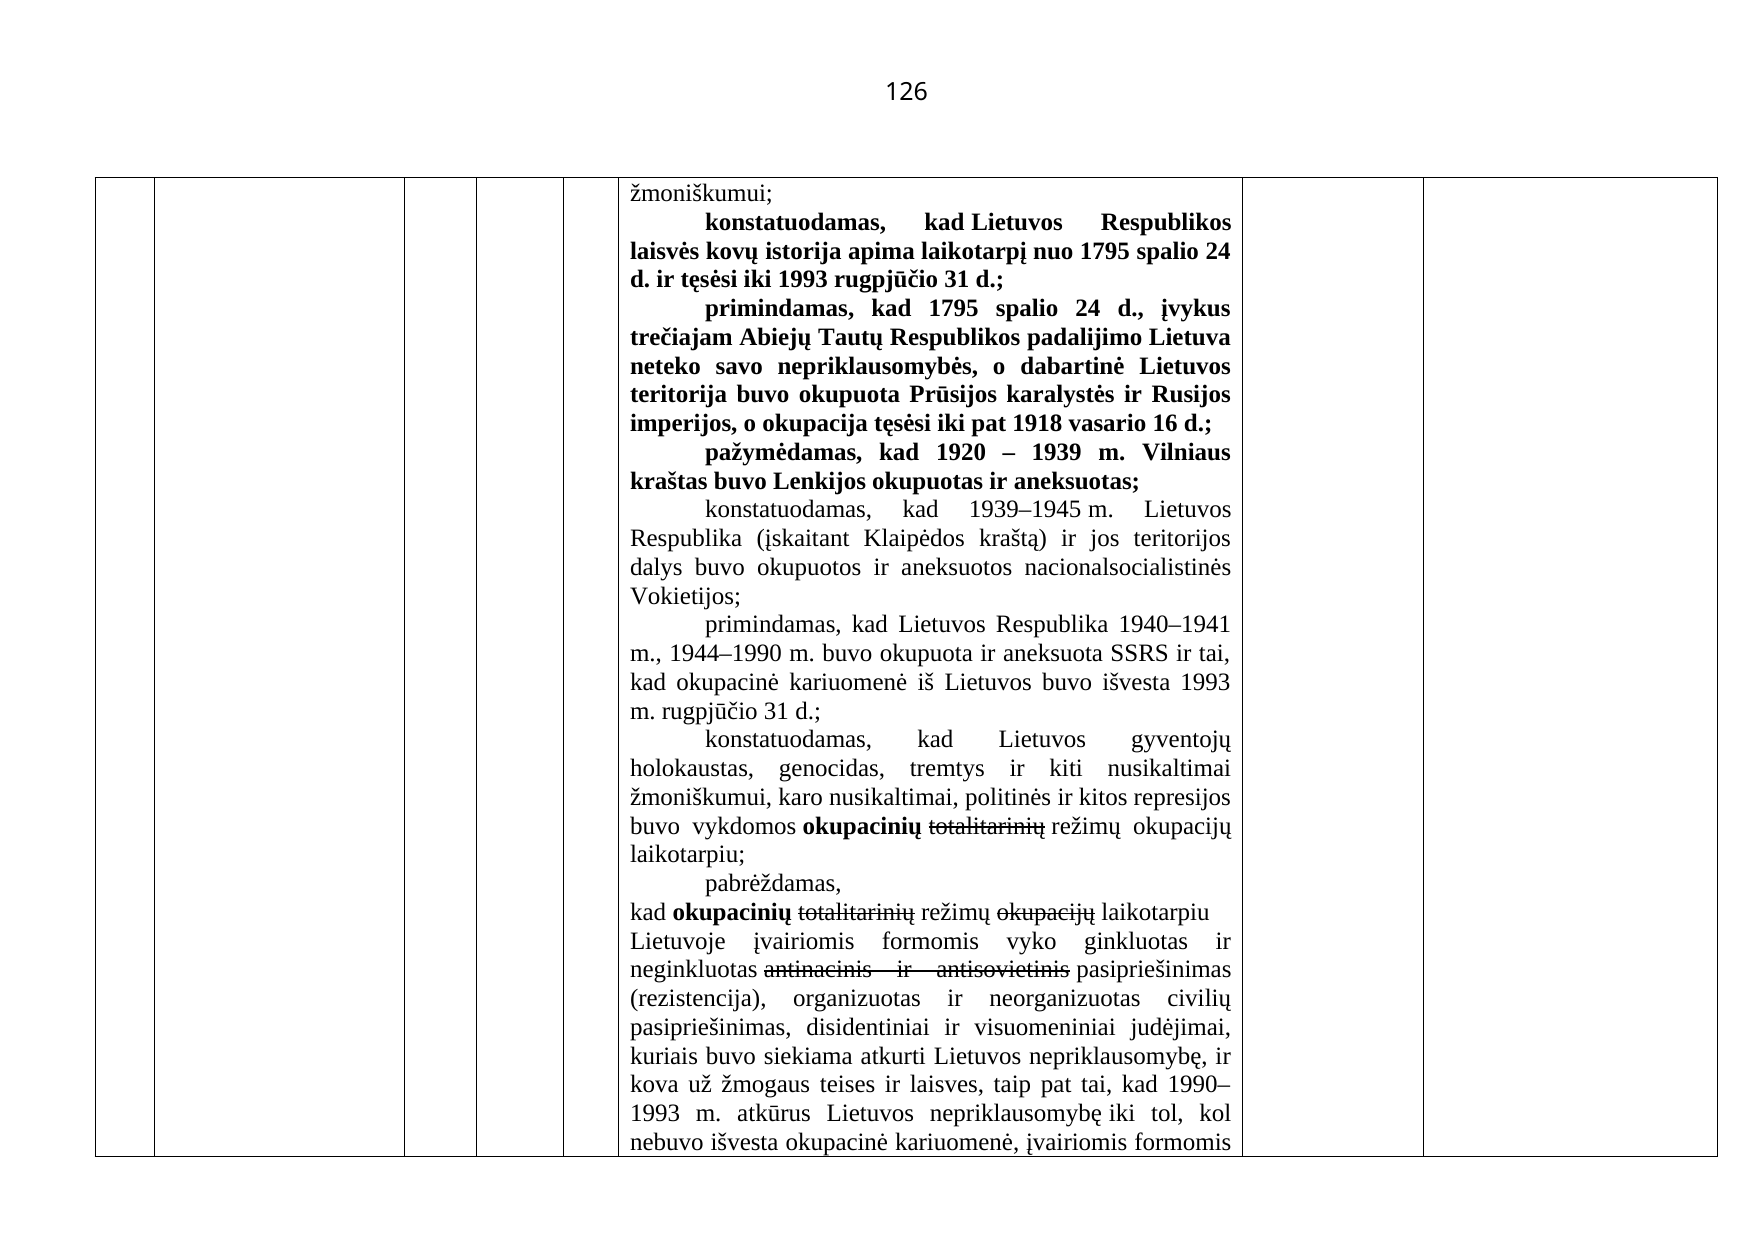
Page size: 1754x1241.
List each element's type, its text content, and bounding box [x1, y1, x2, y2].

table_cell [477, 178, 563, 1156]
table_cell [1243, 178, 1423, 1156]
table_cell [96, 178, 154, 1156]
table_cell [564, 178, 618, 1156]
table_cell žmoniškumui; konstatuodamas, kad Lietuvos Respublikos laisvės kovų istorija apima laikotarpį nuo 1795 spalio 24 d. ir tęsėsi iki 1993 rugpjūčio 31 d.; primindamas, kad 1795 spalio 24 d., įvykus trečiajam Abiejų Tautų Respublikos padalijimo Lietuva neteko savo nepriklausomybės, o dabartinė Lietuvos teritorija buvo okupuota Prūsijos karalystės ir Rusijos imperijos, o okupacija tęsėsi iki pat 1918 vasario 16 d.; pažymėdamas, kad 1920 – 1939 m. Vilniaus kraštas buvo Lenkijos okupuotas ir aneksuotas; konstatuodamas, kad 1939–1945 m. Lietuvos Respublika (įskaitant Klaipėdos kraštą) ir jos teritorijos dalys buvo okupuotos ir aneksuotos nacionalsocialistinės Vokietijos; primindamas, kad Lietuvos Respublika 1940–1941 m., 1944–1990 m. buvo okupuota ir aneksuota SSRS ir tai, kad okupacinė kariuomenė iš Lietuvos buvo išvesta 1993 m. rugpjūčio 31 d.; konstatuodamas, kad Lietuvos gyventojų holokaustas, genocidas, tremtys ir kiti nusikaltimai žmoniškumui, karo nusikaltimai, politinės ir kitos represijos buvo vykdomos okupacinių totalitarinių režimų okupacijų laikotarpiu; pabrėždamas, kad okupacinių totalitarinių režimų okupacijų laikotarpiu Lietuvoje įvairiomis formomis vyko ginkluotas ir neginkluotas antinacinis ir antisovietinis pasipriešinimas (rezistencija), organizuotas ir neorganizuotas civilių pasipriešinimas, disidentiniai ir visuomeniniai judėjimai, kuriais buvo siekiama atkurti Lietuvos nepriklausomybę, ir kova už žmogaus teises ir laisves, taip pat tai, kad 1990–1993 m. atkūrus Lietuvos nepriklausomybę iki tol, kol nebuvo išvesta okupacinė kariuomenė, įvairiomis formomis [619, 178, 1242, 1156]
table_cell [1424, 178, 1717, 1156]
table_cell [155, 178, 404, 1156]
table_cell [405, 178, 476, 1156]
